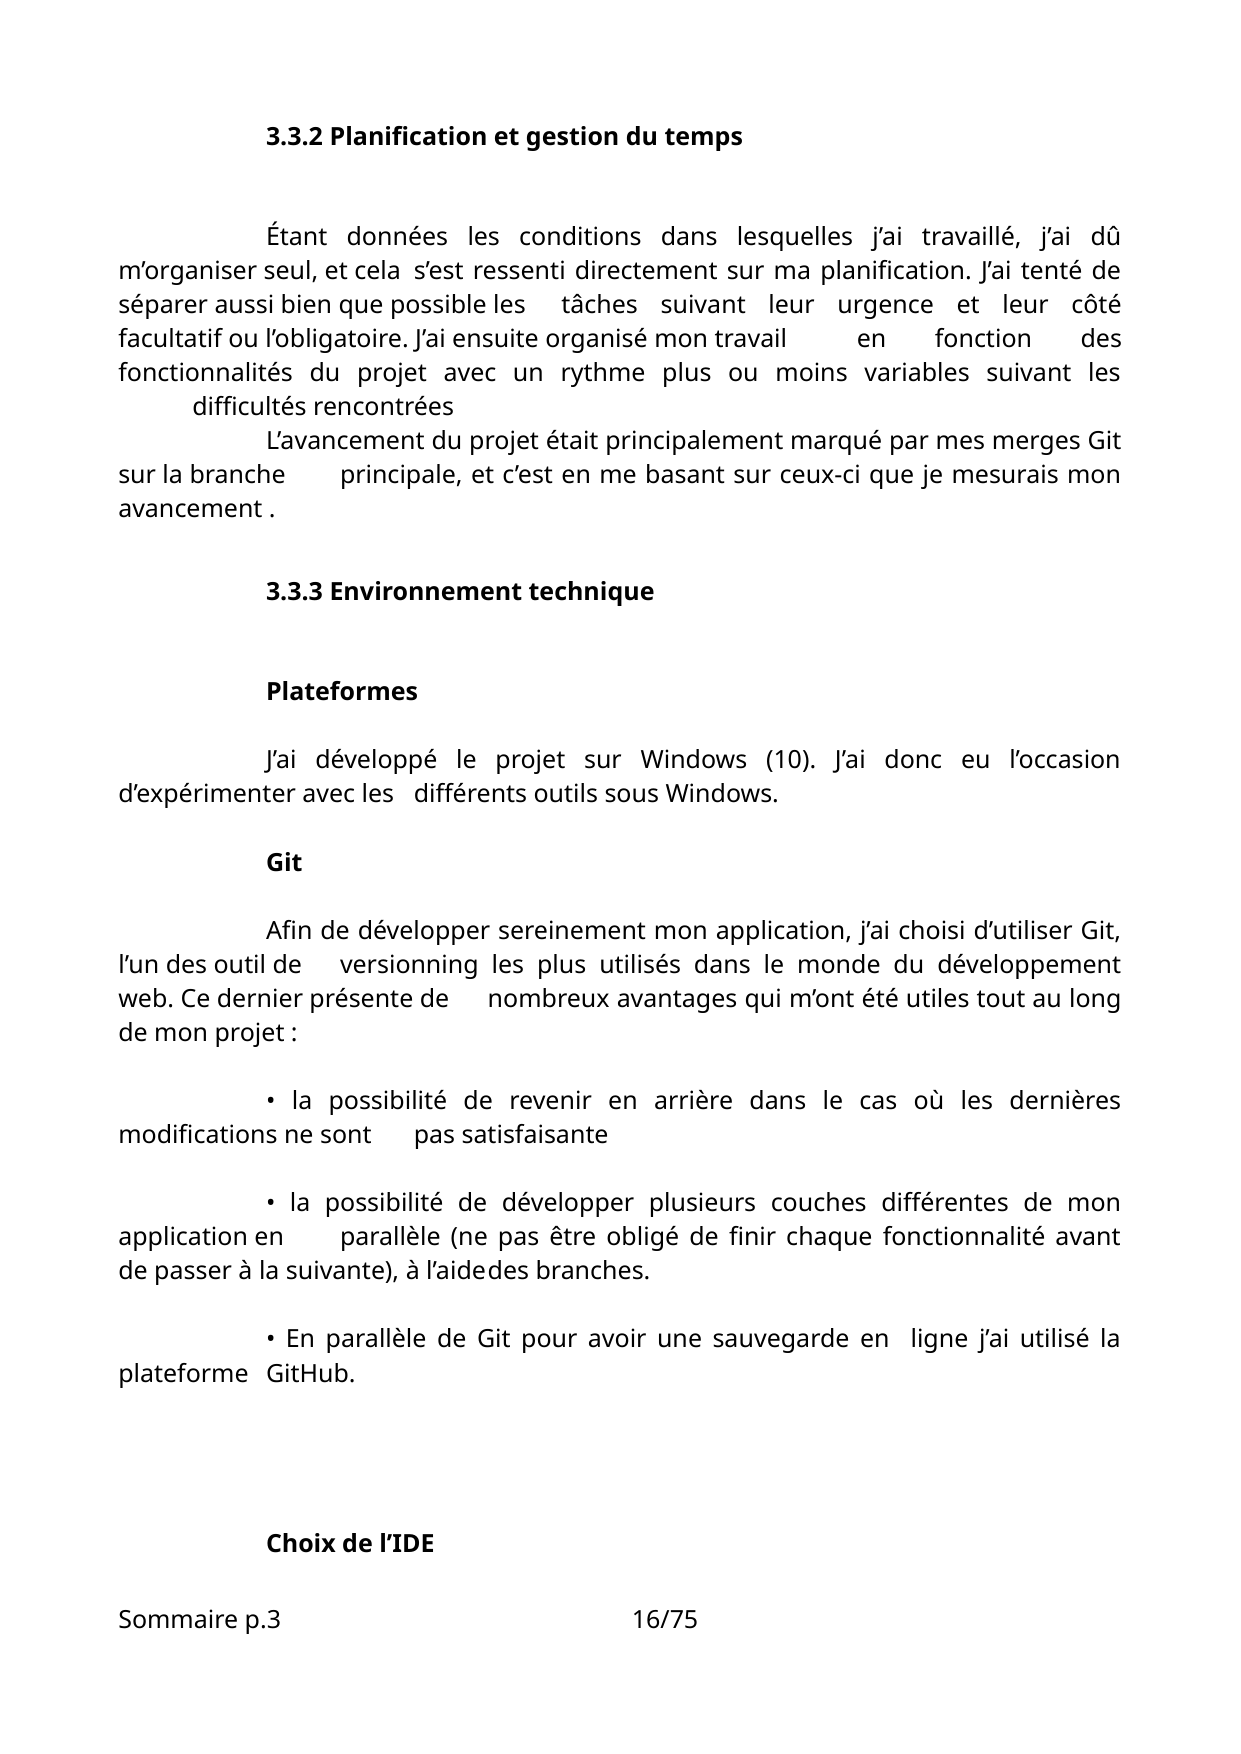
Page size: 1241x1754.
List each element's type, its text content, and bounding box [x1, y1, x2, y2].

text Git [118, 844, 1122, 878]
text J’ai développé le projet sur Windows (10). J’ai donc eu l’occasion d’expérimenter avec les différents outils sous Windows. [118, 742, 1122, 810]
text Étant données les conditions dans lesquelles j’ai travaillé, j’ai dû m’organiser seul, et cela s’est ressenti directement sur ma planification. J’ai tenté de séparer aussi bien que possible les tâches suivant leur urgence et leur côté facultatif ou l’obligatoire. J’ai ensuite organisé mon travail en fonction des fonctionnalités du projet avec un rythme plus ou moins variables suivant les difficultés rencontrées [118, 218, 1122, 423]
text • la possibilité de développer plusieurs couches différentes de mon application en parallèle (ne pas être obligé de finir chaque fonctionnalité avant de passer à la suivante), à l’aide des branches. [118, 1185, 1122, 1287]
text • En parallèle de Git pour avoir une sauvegarde en ligne j’ai utilisé la plateforme GitHub. [118, 1321, 1122, 1389]
subtitle 3.3.2 Planification et gestion du temps [118, 118, 1122, 152]
text Plateformes [118, 674, 1122, 708]
text • la possibilité de revenir en arrière dans le cas où les dernières modifications ne sont pas satisfaisante [118, 1083, 1122, 1151]
text Choix de l’IDE [118, 1526, 1122, 1559]
subtitle 3.3.3 Environnement technique [118, 574, 1122, 608]
text Afin de développer sereinement mon application, j’ai choisi d’utiliser Git, l’un des outil de versionning les plus utilisés dans le monde du développement web. Ce dernier présente de nombreux avantages qui m’ont été utiles tout au long de mon projet : [118, 912, 1122, 1049]
text L’avancement du projet était principalement marqué par mes merges Git sur la branche principale, et c’est en me basant sur ceux-ci que je mesurais mon avancement . [118, 423, 1122, 525]
